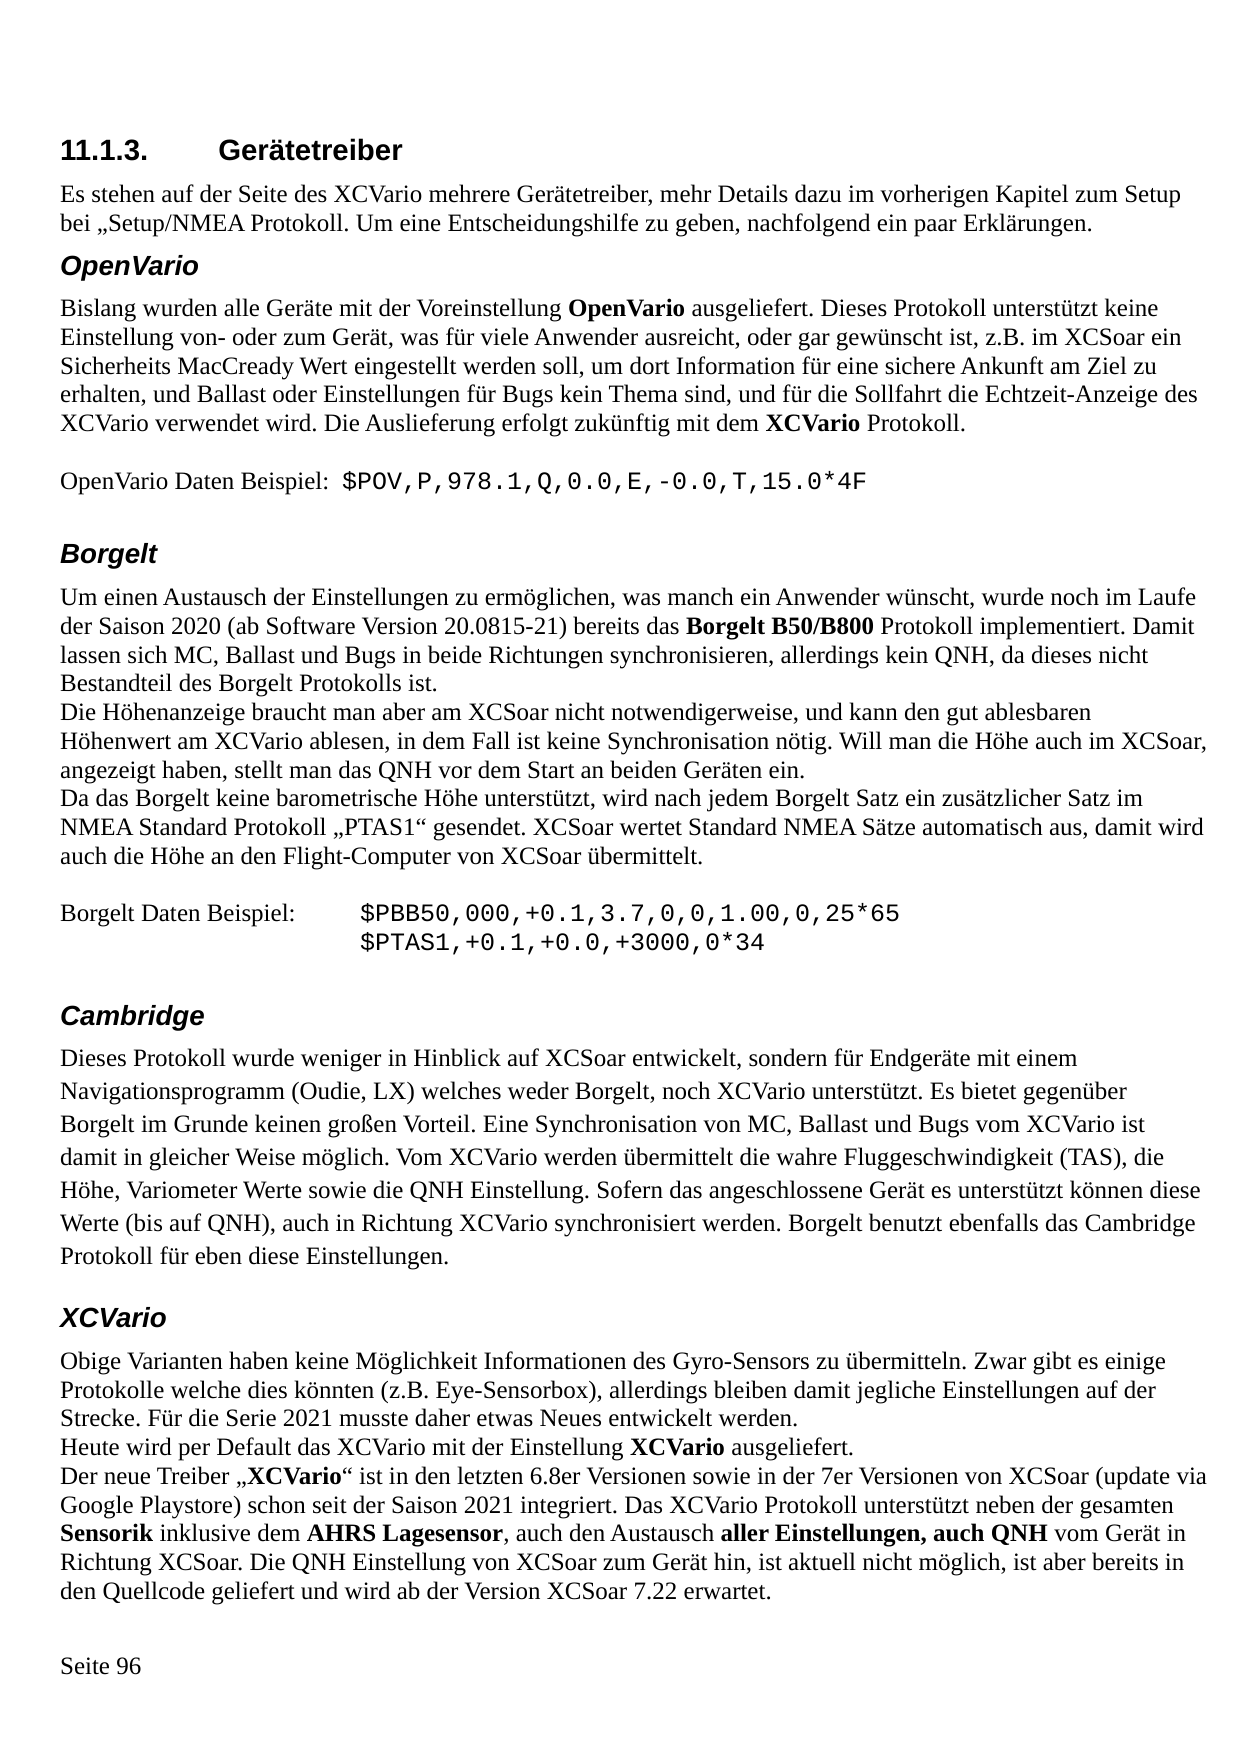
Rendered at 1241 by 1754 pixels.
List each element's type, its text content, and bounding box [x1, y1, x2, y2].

text Obige Varianten haben keine Möglichkeit Informationen des Gyro-Sensors zu übermitteln. Zwar gibt es einige Protokolle welche dies könnten (z.B. Eye-Sensorbox), allerdings bleiben damit jegliche Einstellungen auf der Strecke. Für die Serie 2021 musste daher etwas Neues entwickelt werden. [60, 1346, 1207, 1432]
subtitle Gerätetreiber [60, 133, 1207, 166]
subtitle OpenVario [60, 249, 1207, 281]
text Die Höhenanzeige braucht man aber am XCSoar nicht notwendigerweise, und kann den gut ablesbaren Höhenwert am XCVario ablesen, in dem Fall ist keine Synchronisation nötig. Will man die Höhe auch im XCSoar, angezeigt haben, stellt man das QNH vor dem Start an beiden Geräten ein. [60, 697, 1207, 783]
text Da das Borgelt keine barometrische Höhe unterstützt, wird nach jedem Borgelt Satz ein zusätzlicher Satz im NMEA Standard Protokoll „PTAS1“ gesendet. XCSoar wertet Standard NMEA Sätze automatisch aus, damit wird auch die Höhe an den Flight-Computer von XCSoar übermittelt. [60, 783, 1207, 870]
text Es stehen auf der Seite des XCVario mehrere Gerätetreiber, mehr Details dazu im vorherigen Kapitel zum Setup bei „Setup/NMEA Protokoll. Um eine Entscheidungshilfe zu geben, nachfolgend ein paar Erklärungen. [60, 179, 1207, 236]
text Der neue Treiber „XCVario“ ist in den letzten 6.8er Versionen sowie in der 7er Versionen von XCSoar (update via Google Playstore) schon seit der Saison 2021 integriert. Das XCVario Protokoll unterstützt neben der gesamten Sensorik inklusive dem AHRS Lagesensor, auch den Austausch aller Einstellungen, auch QNH vom Gerät in Richtung XCSoar. Die QNH Einstellung von XCSoar zum Gerät hin, ist aktuell nicht möglich, ist aber bereits in den Quellcode geliefert und wird ab der Version XCSoar 7.22 erwartet. [60, 1461, 1207, 1605]
text OpenVario Daten Beispiel: $POV,P,978.1,Q,0.0,E,-0.0,T,15.0*4F [60, 466, 1207, 525]
text Borgelt Daten Beispiel: $PBB50,000,+0.1,3.7,0,0,1.00,0,25*65 [60, 898, 1207, 929]
text $PTAS1,+0.1,+0.0,+3000,0*34 [60, 929, 1207, 958]
text Dieses Protokoll wurde weniger in Hinblick auf XCSoar entwickelt, sondern für Endgeräte mit einem Navigationsprogramm (Oudie, LX) welches weder Borgelt, noch XCVario unterstützt. Es bietet gegenüber Borgelt im Grunde keinen großen Vorteil. Eine Synchronisation von MC, Ballast und Bugs vom XCVario ist damit in gleicher Weise möglich. Vom XCVario werden übermittelt die wahre Fluggeschwindigkeit (TAS), die Höhe, Variometer Werte sowie die QNH Einstellung. Sofern das angeschlossene Gerät es unterstützt können diese Werte (bis auf QNH), auch in Richtung XCVario synchronisiert werden. Borgelt benutzt ebenfalls das Cambridge Protokoll für eben diese Einstellungen. [60, 1043, 1207, 1270]
text Um einen Austausch der Einstellungen zu ermöglichen, was manch ein Anwender wünscht, wurde noch im Laufe der Saison 2020 (ab Software Version 20.0815-21) bereits das Borgelt B50/B800 Protokoll implementiert. Damit lassen sich MC, Ballast und Bugs in beide Richtungen synchronisieren, allerdings kein QNH, da dieses nicht Bestandteil des Borgelt Protokolls ist. [60, 582, 1207, 697]
text Heute wird per Default das XCVario mit der Einstellung XCVario ausgeliefert. [60, 1432, 1207, 1461]
subtitle XCVario [60, 1302, 1207, 1333]
text Bislang wurden alle Geräte mit der Voreinstellung OpenVario ausgeliefert. Dieses Protokoll unterstützt keine Einstellung von- oder zum Gerät, was für viele Anwender ausreicht, oder gar gewünscht ist, z.B. im XCSoar ein Sicherheits MacCready Wert eingestellt werden soll, um dort Information für eine sichere Ankunft am Ziel zu erhalten, und Ballast oder Einstellungen für Bugs kein Thema sind, und für die Sollfahrt die Echtzeit-Anzeige des XCVario verwendet wird. Die Auslieferung erfolgt zukünftig mit dem XCVario Protokoll. [60, 293, 1207, 437]
subtitle Borgelt [60, 538, 1207, 570]
subtitle Cambridge [60, 999, 1207, 1031]
